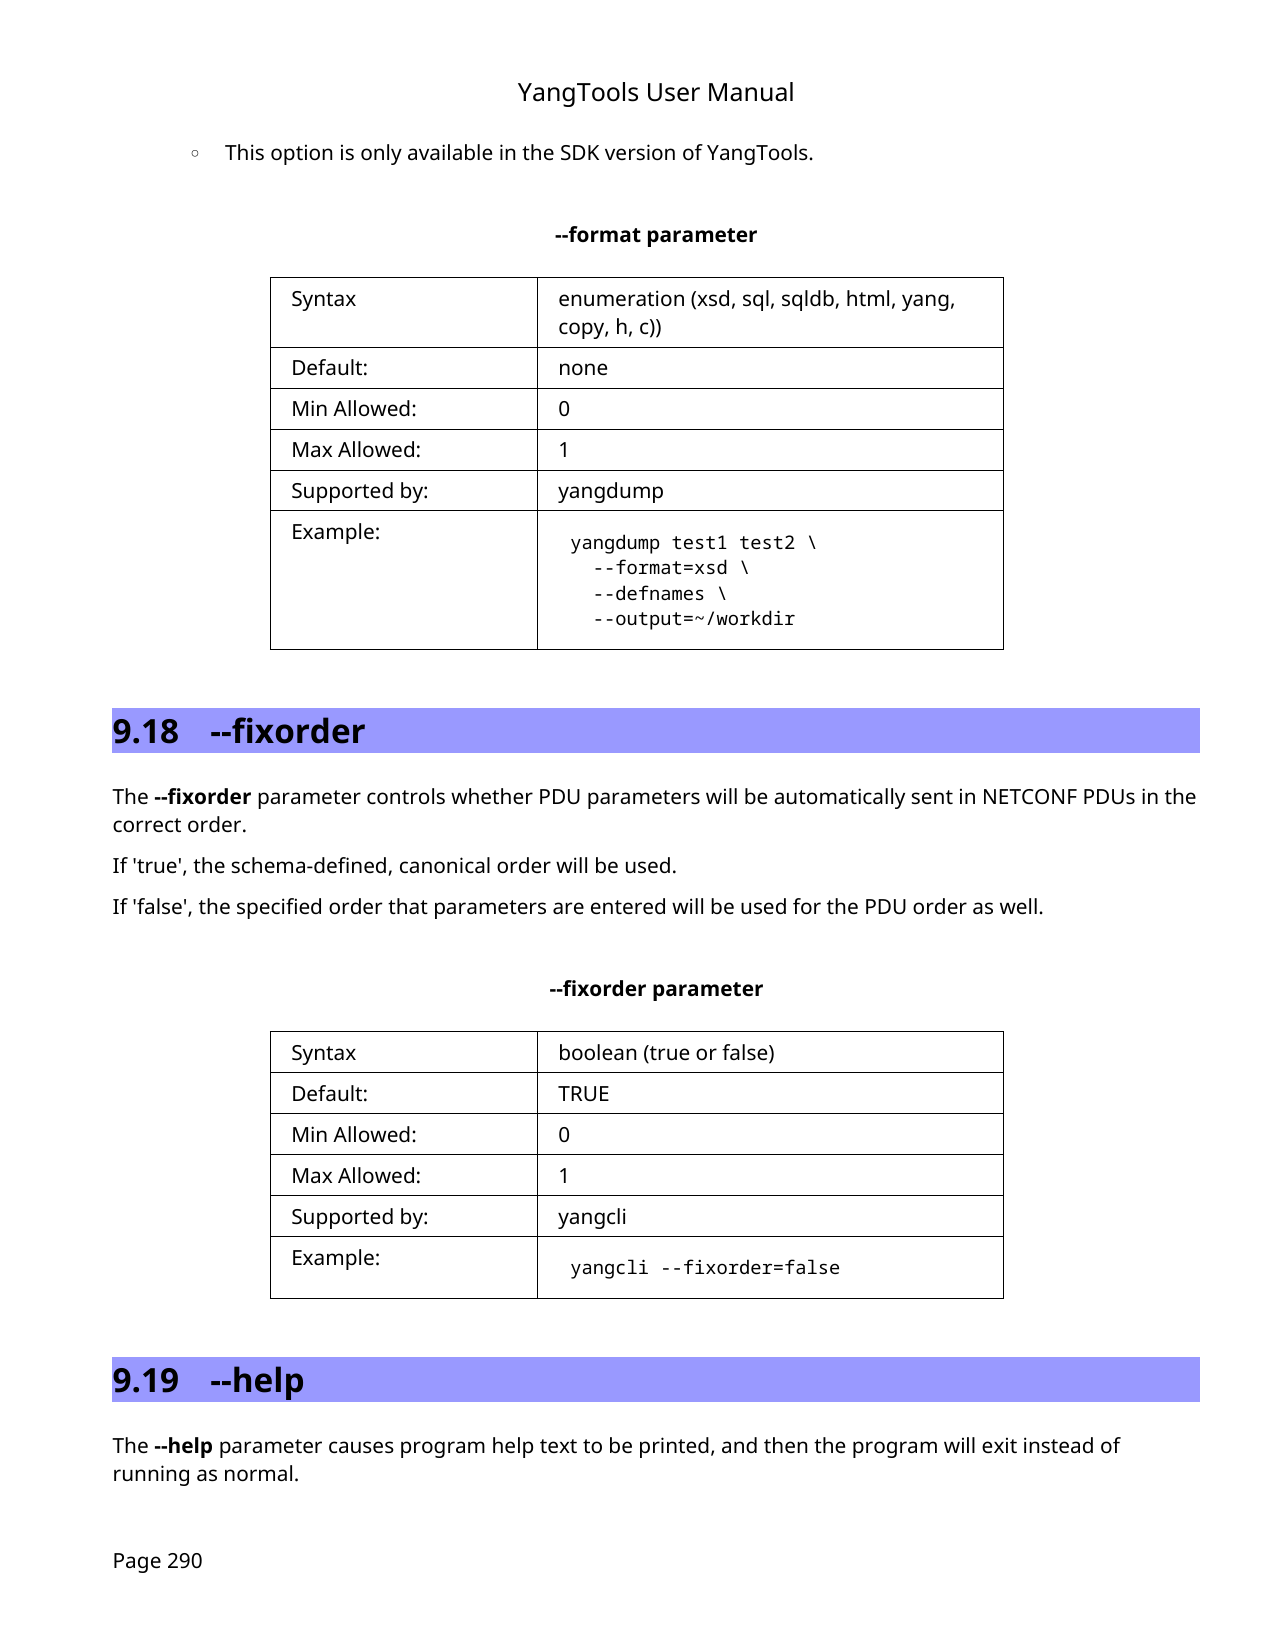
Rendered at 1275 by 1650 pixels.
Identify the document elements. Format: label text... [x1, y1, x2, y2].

table_header Syntax [271, 278, 537, 347]
table_cell 0 [538, 389, 1003, 428]
table_cell 1 [538, 1155, 1003, 1195]
table_cell 0 [538, 1114, 1003, 1154]
table_cell Supported by: [271, 471, 537, 510]
table_cell Default: [271, 1073, 537, 1113]
table_cell yangcli --fixorder=false [538, 1237, 1003, 1298]
table_cell Supported by: [271, 1196, 537, 1236]
table_cell Example: [271, 511, 537, 649]
table_cell yangdump test1 test2 \ --format=xsd \ --defnames \ --output=~/workdir [538, 511, 1003, 649]
table_cell yangdump [538, 471, 1003, 510]
table_cell Max Allowed: [271, 1155, 537, 1195]
table_cell 1 [538, 430, 1003, 469]
table_cell Example: [271, 1237, 537, 1298]
table_cell Default: [271, 348, 537, 388]
table_header enumeration (xsd, sql, sqldb, html, yang, copy, h, c)) [538, 278, 1003, 347]
list This option is only available in the SDK version of YangTools. [187, 138, 1200, 167]
table_header boolean (true or false) [538, 1032, 1003, 1072]
text If 'false', the specified order that parameters are entered will be used for the PDU order as well. [112, 892, 1200, 921]
table_cell Min Allowed: [271, 1114, 537, 1154]
subtitle --help [112, 1357, 1200, 1402]
text If 'true', the schema-defined, canonical order will be used. [112, 852, 1200, 880]
table_cell Max Allowed: [271, 430, 537, 469]
text The --help parameter causes program help text to be printed, and then the program will exit instead of running as normal. [112, 1431, 1200, 1488]
table_cell TRUE [538, 1073, 1003, 1113]
subtitle --fixorder [112, 708, 1200, 753]
table_cell Min Allowed: [271, 389, 537, 428]
subtitle --format parameter [127, 220, 1185, 249]
text The --fixorder parameter controls whether PDU parameters will be automatically sent in NETCONF PDUs in the correct order. [112, 782, 1200, 839]
subtitle --fixorder parameter [127, 974, 1185, 1003]
table_header Syntax [271, 1032, 537, 1072]
table_cell yangcli [538, 1196, 1003, 1236]
table_cell none [538, 348, 1003, 388]
